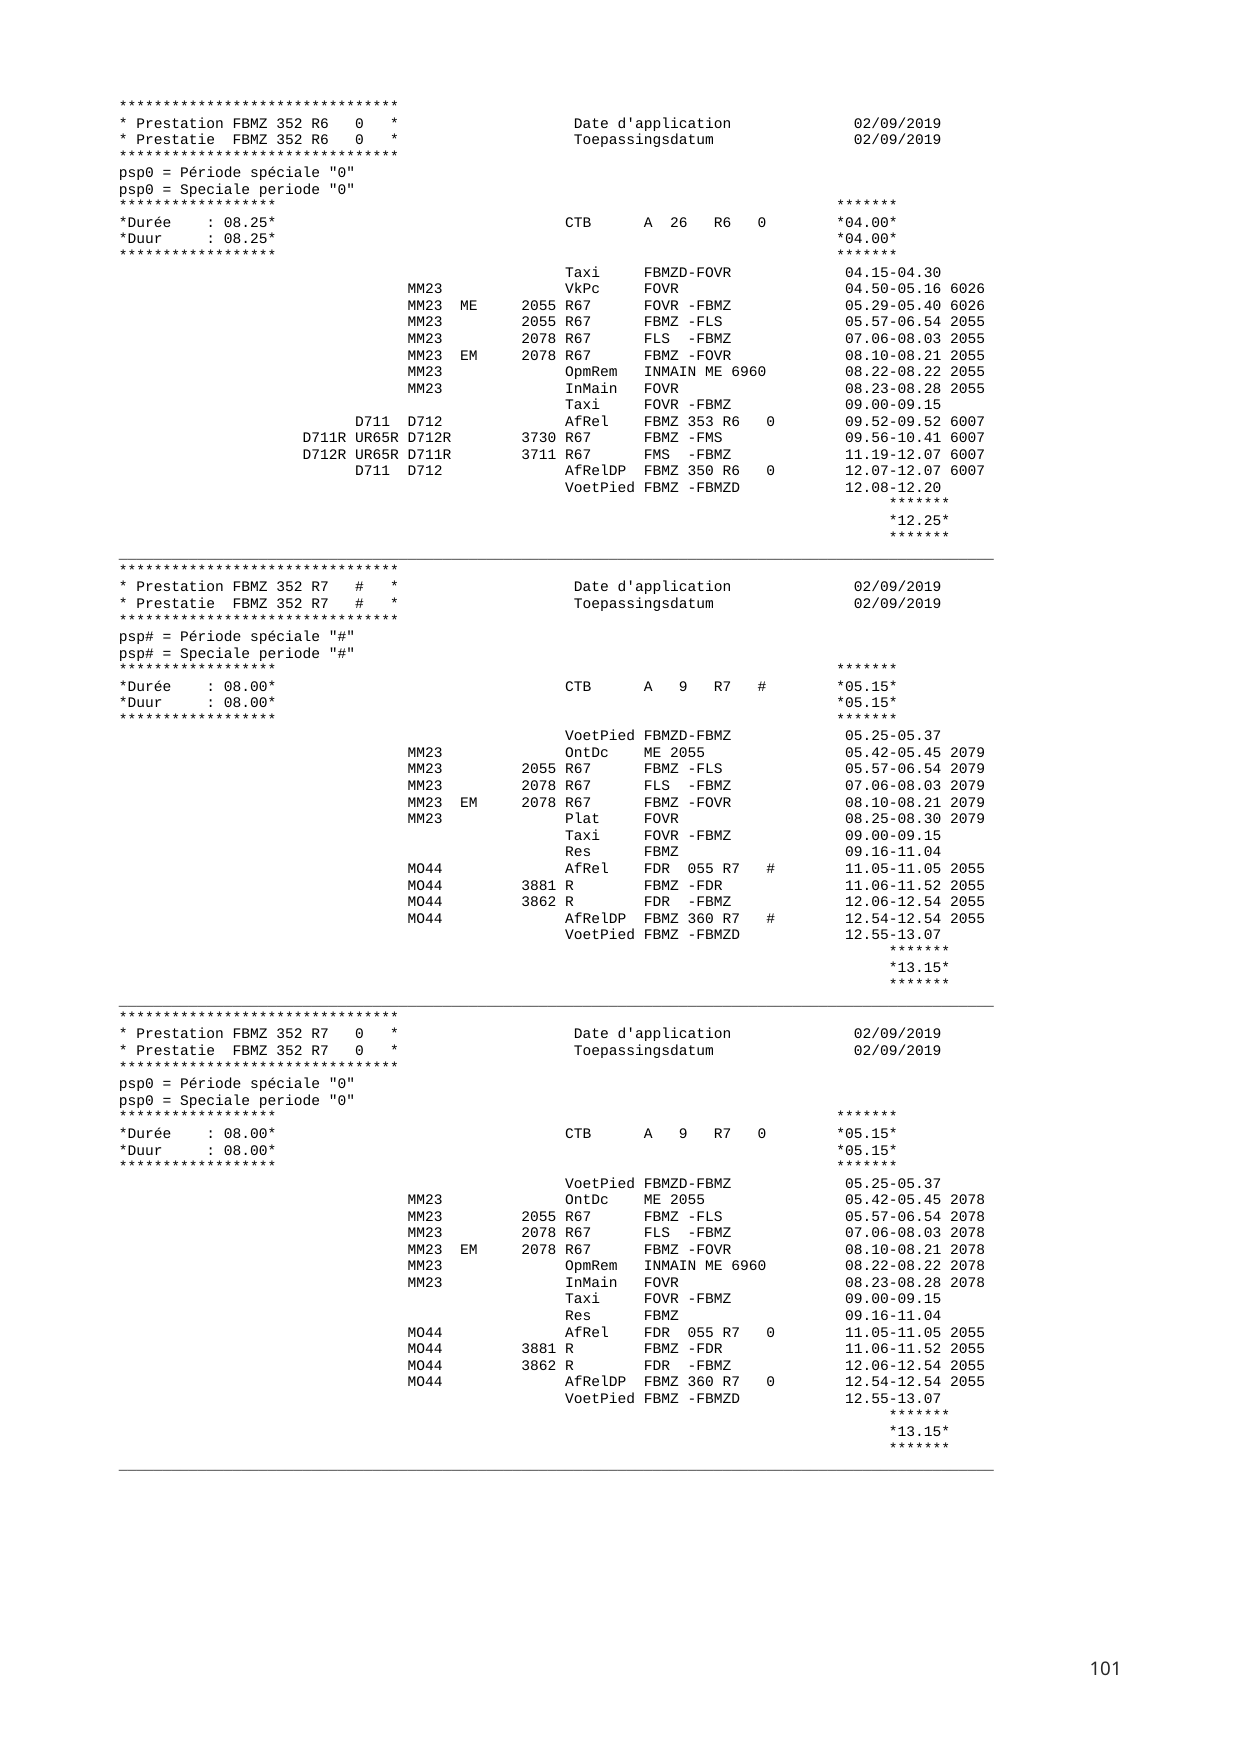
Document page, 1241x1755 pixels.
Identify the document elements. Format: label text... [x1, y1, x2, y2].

text ******************************** * Prestation FBMZ 352 R7 0 * Date d'application 02/09/2019 * Prestatie FBMZ 352 R7 0 * Toepassingsdatum 02/09/2019 ******************************** psp0 = Période spéciale "0" psp0 = Speciale periode "0" ****************** ******* *Durée : 08.00* CTB A 9 R7 0 *05.15* *Duur : 08.00* *05.15* ****************** ******* VoetPied FBMZD-FBMZ 05.25-05.37 MM23 OntDc ME 2055 05.42-05.45 2078 MM23 2055 R67 FBMZ -FLS 05.57-06.54 2078 MM23 2078 R67 FLS -FBMZ 07.06-08.03 2078 MM23 EM 2078 R67 FBMZ -FOVR 08.10-08.21 2078 MM23 OpmRem INMAIN ME 6960 08.22-08.22 2078 MM23 InMain FOVR 08.23-08.28 2078 Taxi FOVR -FBMZ 09.00-09.15 Res FBMZ 09.16-11.04 MO44 AfRel FDR 055 R7 0 11.05-11.05 2055 MO44 3881 R FBMZ -FDR 11.06-11.52 2055 MO44 3862 R FDR -FBMZ 12.06-12.54 2055 MO44 AfRelDP FBMZ 360 R7 0 12.54-12.54 2055 VoetPied FBMZ -FBMZD 12.55-13.07 ******* *13.15* ******* ____________________________________________________________________________________________________ [119, 1010, 1122, 1474]
text ******************************** * Prestation FBMZ 352 R7 # * Date d'application 02/09/2019 * Prestatie FBMZ 352 R7 # * Toepassingsdatum 02/09/2019 ******************************** psp# = Période spéciale "#" psp# = Speciale periode "#" ****************** ******* *Durée : 08.00* CTB A 9 R7 # *05.15* *Duur : 08.00* *05.15* ****************** ******* VoetPied FBMZD-FBMZ 05.25-05.37 MM23 OntDc ME 2055 05.42-05.45 2079 MM23 2055 R67 FBMZ -FLS 05.57-06.54 2079 MM23 2078 R67 FLS -FBMZ 07.06-08.03 2079 MM23 EM 2078 R67 FBMZ -FOVR 08.10-08.21 2079 MM23 Plat FOVR 08.25-08.30 2079 Taxi FOVR -FBMZ 09.00-09.15 Res FBMZ 09.16-11.04 MO44 AfRel FDR 055 R7 # 11.05-11.05 2055 MO44 3881 R FBMZ -FDR 11.06-11.52 2055 MO44 3862 R FDR -FBMZ 12.06-12.54 2055 MO44 AfRelDP FBMZ 360 R7 # 12.54-12.54 2055 VoetPied FBMZ -FBMZD 12.55-13.07 ******* *13.15* ******* ____________________________________________________________________________________________________ [119, 563, 1122, 1010]
text ******************************** * Prestation FBMZ 352 R6 0 * Date d'application 02/09/2019 * Prestatie FBMZ 352 R6 0 * Toepassingsdatum 02/09/2019 ******************************** psp0 = Période spéciale "0" psp0 = Speciale periode "0" ****************** ******* *Durée : 08.25* CTB A 26 R6 0 *04.00* *Duur : 08.25* *04.00* ****************** ******* Taxi FBMZD-FOVR 04.15-04.30 MM23 VkPc FOVR 04.50-05.16 6026 MM23 ME 2055 R67 FOVR -FBMZ 05.29-05.40 6026 MM23 2055 R67 FBMZ -FLS 05.57-06.54 2055 MM23 2078 R67 FLS -FBMZ 07.06-08.03 2055 MM23 EM 2078 R67 FBMZ -FOVR 08.10-08.21 2055 MM23 OpmRem INMAIN ME 6960 08.22-08.22 2055 MM23 InMain FOVR 08.23-08.28 2055 Taxi FOVR -FBMZ 09.00-09.15 D711 D712 AfRel FBMZ 353 R6 0 09.52-09.52 6007 D711R UR65R D712R 3730 R67 FBMZ -FMS 09.56-10.41 6007 D712R UR65R D711R 3711 R67 FMS -FBMZ 11.19-12.07 6007 D711 D712 AfRelDP FBMZ 350 R6 0 12.07-12.07 6007 VoetPied FBMZ -FBMZD 12.08-12.20 ******* *12.25* ******* ____________________________________________________________________________________________________ [119, 99, 1122, 563]
